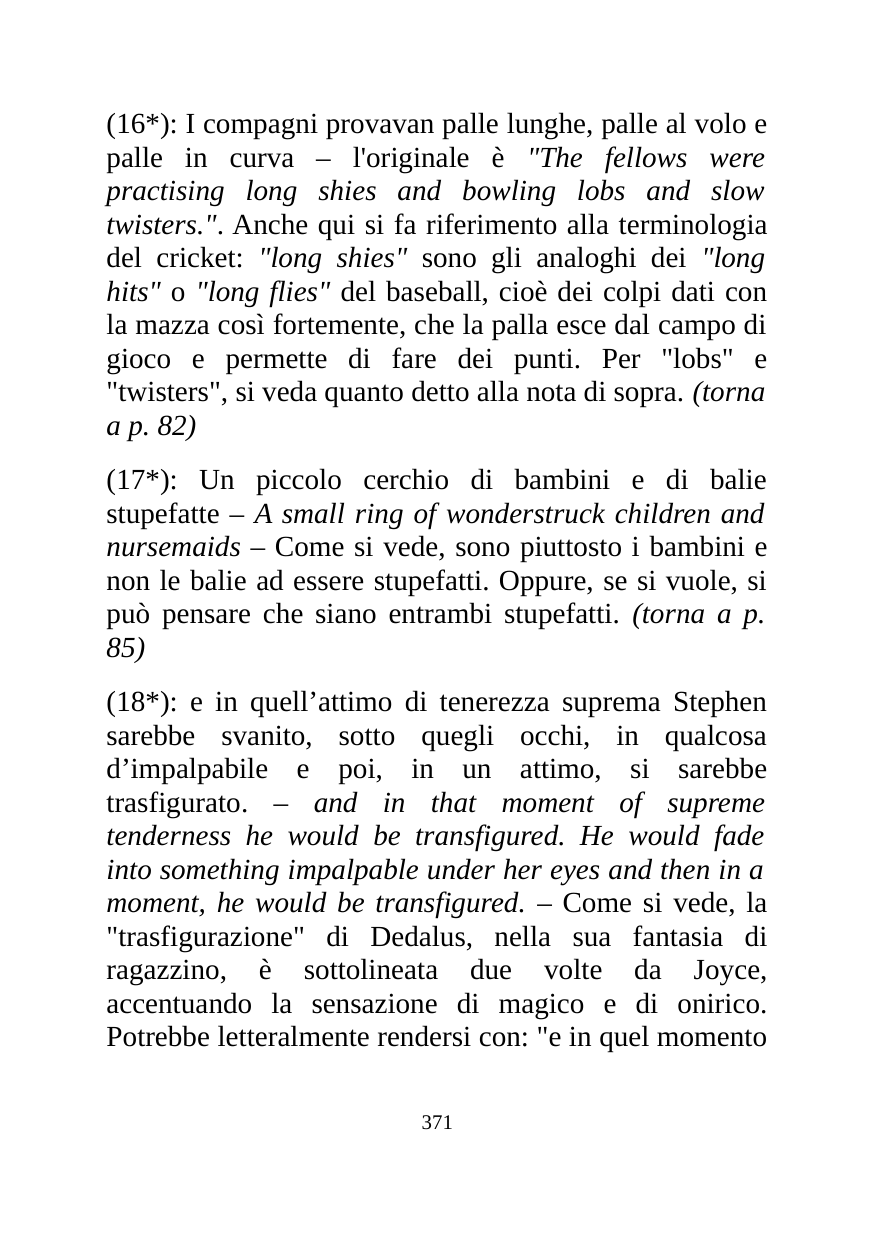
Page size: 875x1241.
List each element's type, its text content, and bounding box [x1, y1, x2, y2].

text (16*): I compagni provavan palle lunghe, palle al volo e palle in curva – l'originale è "The fellows were practising long shies and bowling lobs and slow twisters.". Anche qui si fa riferimento alla terminologia del cricket: "long shies" sono gli analoghi dei "long hits" o "long flies" del baseball, cioè dei colpi dati con la mazza così fortemente, che la palla esce dal campo di gioco e permette di fare dei punti. Per "lobs" e "twisters", si veda quanto detto alla nota di sopra. (torna a p. 81) [106, 106, 768, 442]
text (18*): e in quell’attimo di tenerezza suprema Stephen sarebbe svanito, sotto quegli occhi, in qualcosa d’impalpabile e poi, in un attimo, si sarebbe trasfigurato. – and in that moment of supreme tenderness he would be transfigured. He would fade into something impalpable under her eyes and then in a moment, he would be transfigured. – Come si vede, la "trasfigurazione" di Dedalus, nella sua fantasia di ragazzino, è sottolineata due volte da Joyce, accentuando la sensazione di magico e di onirico. Potrebbe letteralmente rendersi con: "e in quel momento [106, 684, 768, 1053]
text (17*): Un piccolo cerchio di bambini e di balie stupefatte – A small ring of wonderstruck children and nursemaids – Come si vede, sono piuttosto i bambini e non le balie ad essere stupefatti. Oppure, se si vuole, si può pensare che siano entrambi stupefatti. (torna a p. 84) [106, 462, 768, 663]
